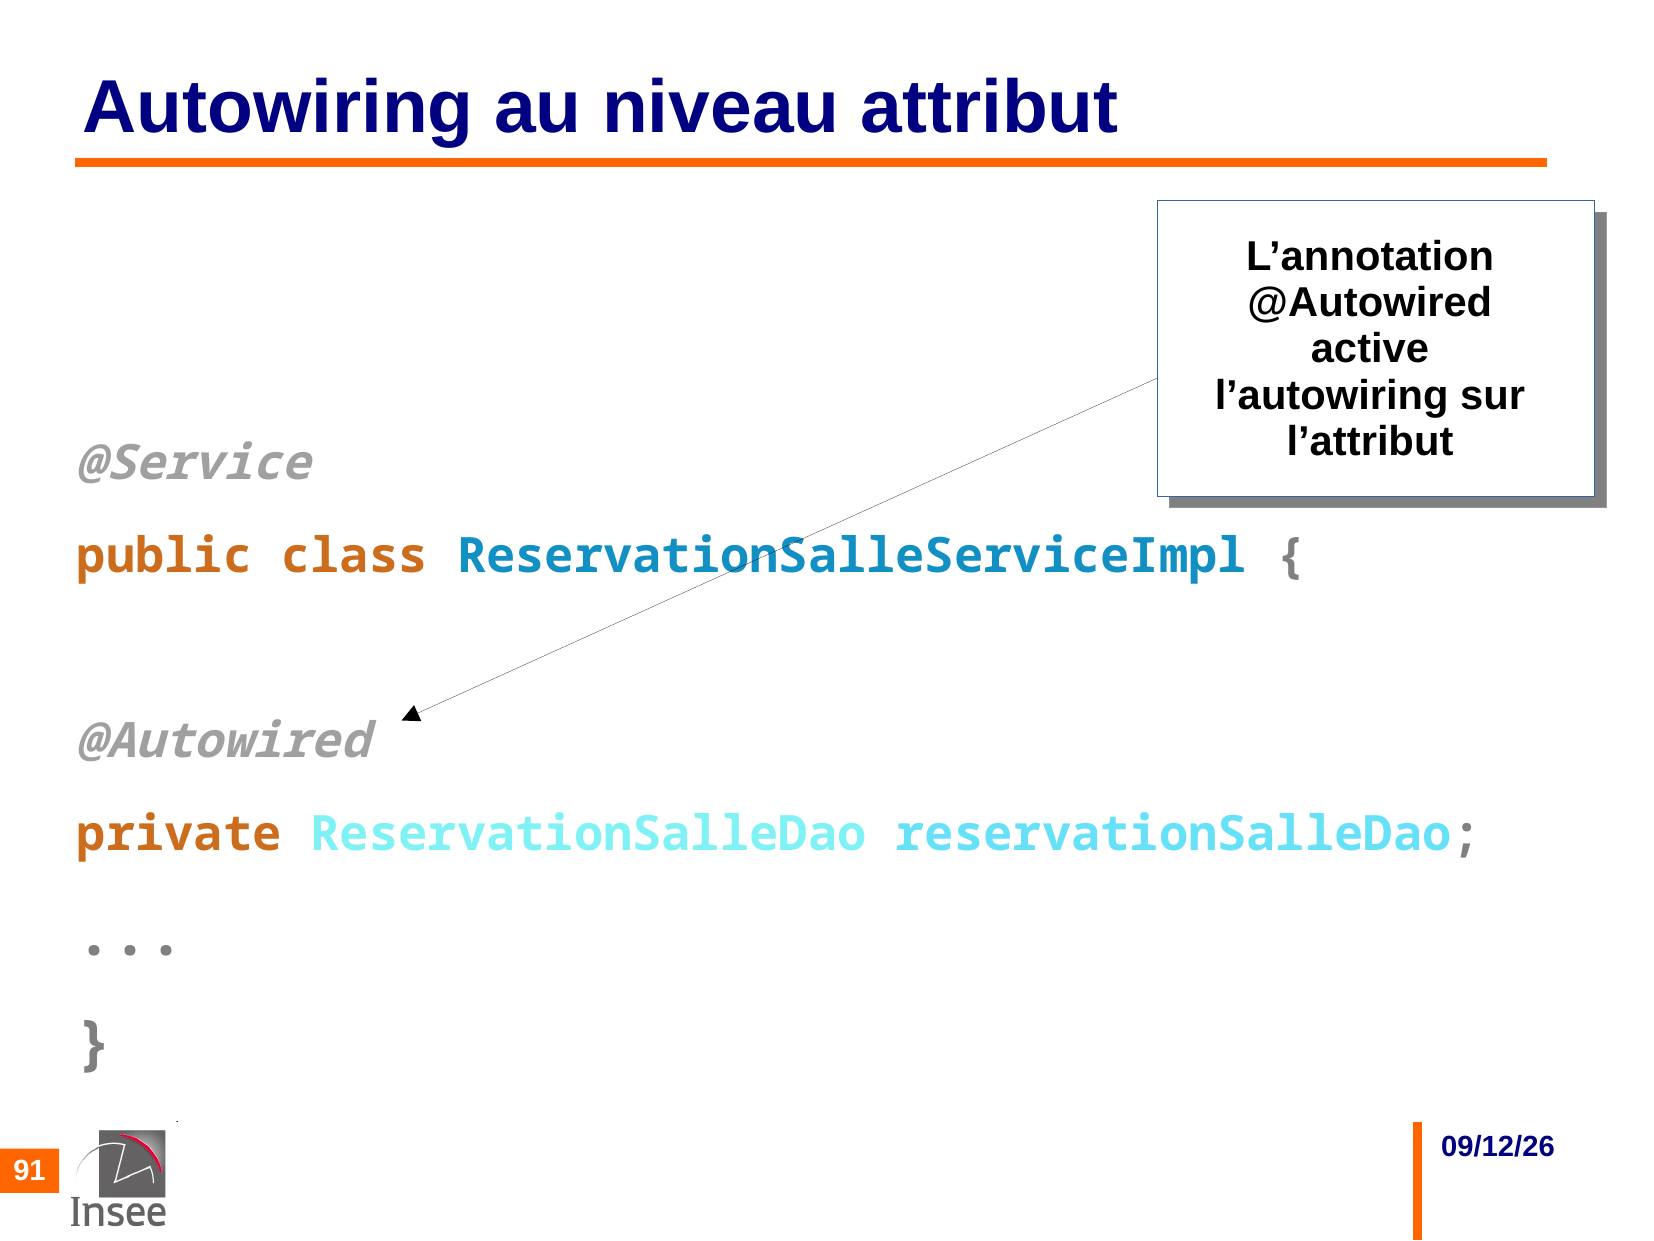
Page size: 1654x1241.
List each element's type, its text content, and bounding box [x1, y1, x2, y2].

list @Service public class ReservationSalleServiceImpl { @Autowired private ReservationSalleDao reservationSalleDao; ... } [76, 236, 1542, 1087]
text_box L’annotation @Autowired active l’autowiring sur l’attribut [1187, 224, 1554, 473]
text_box [1157, 200, 1595, 497]
title Autowiring au niveau attribut [82, 49, 1619, 163]
picture [62, 1121, 178, 1241]
